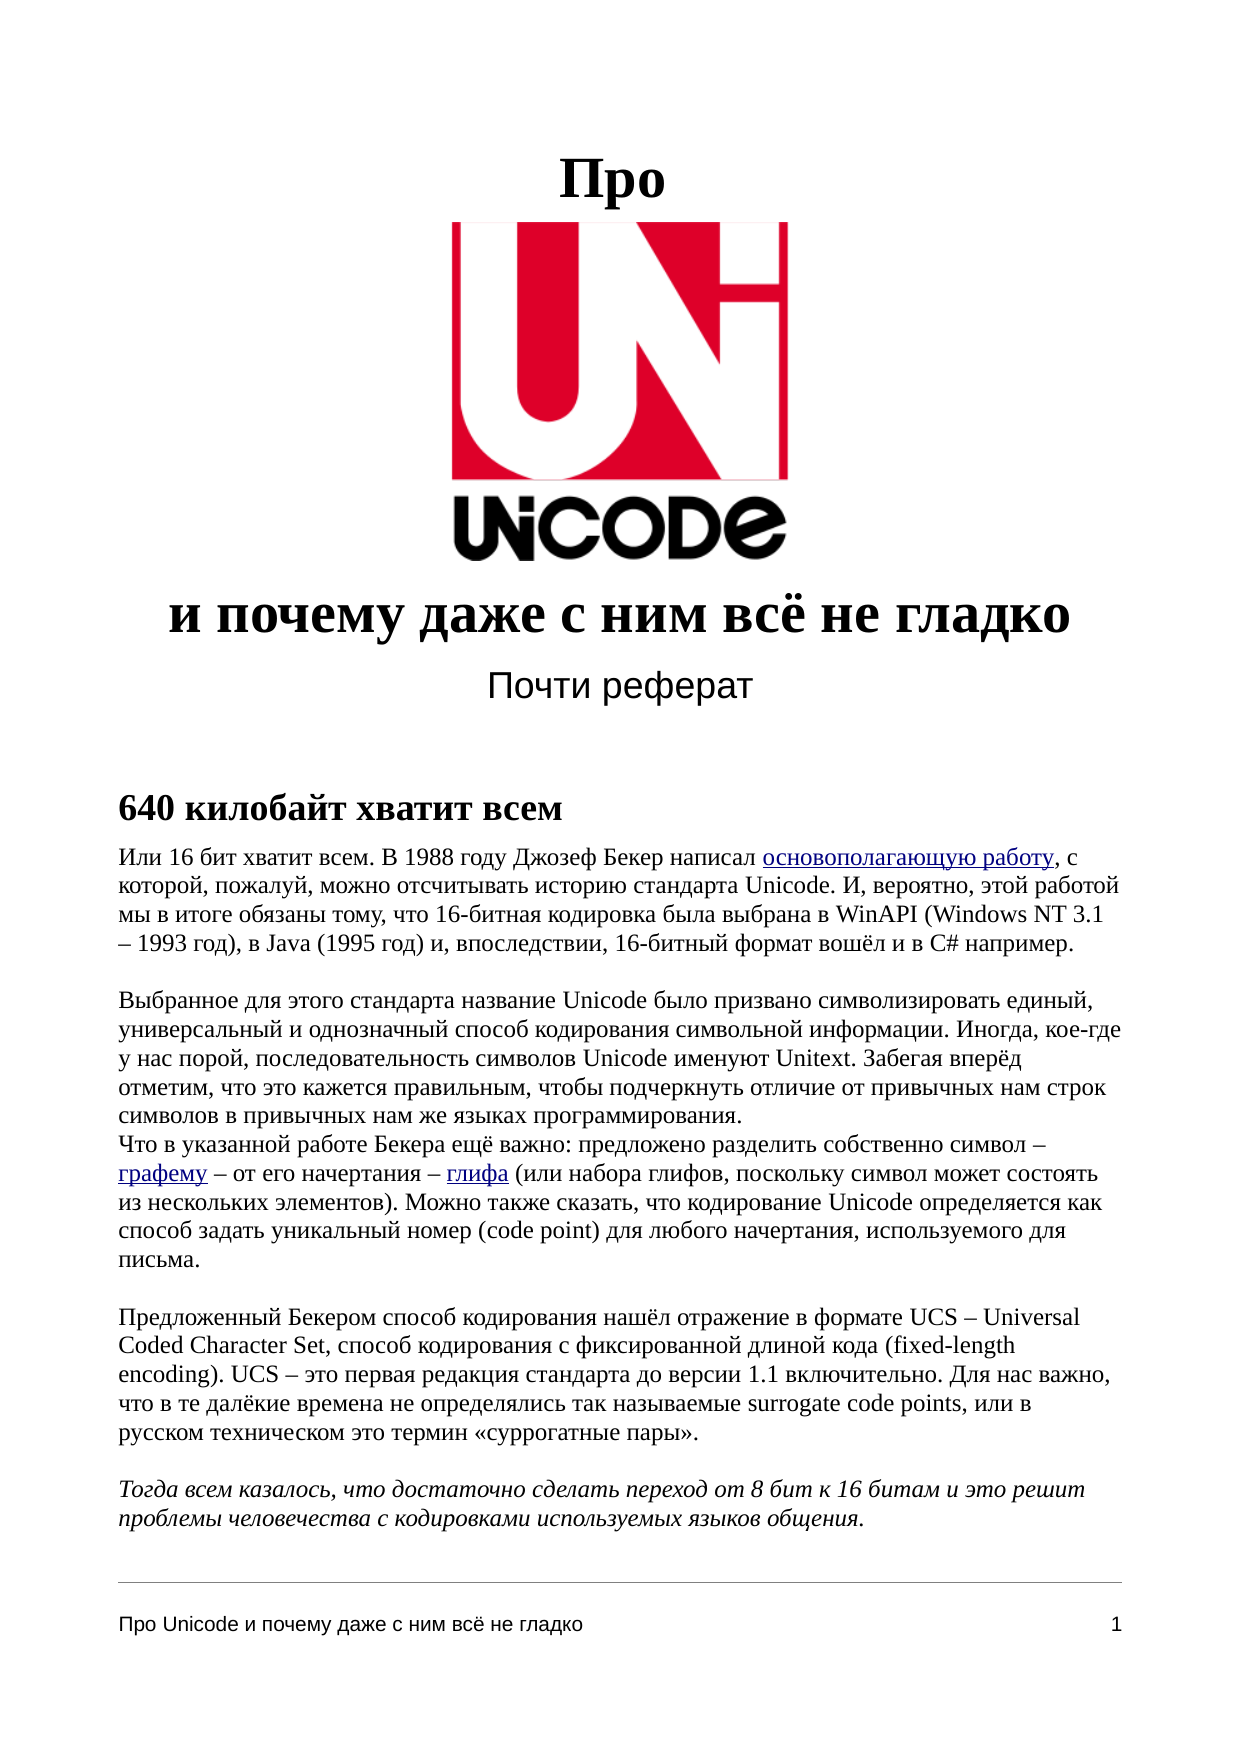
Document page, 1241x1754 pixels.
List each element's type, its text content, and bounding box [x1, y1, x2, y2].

text Тогда всем казалось, что достаточно сделать переход от 8 бит к 16 битам и это решит проблемы человечества с кодировками используемых языков общения. [118, 1474, 1122, 1532]
title Про [118, 143, 1122, 210]
text Предложенный Бекером способ кодирования нашёл отражение в формате UCS – Universal Coded Character Set, способ кодирования с фиксированной длиной кода (fixed-length encoding). UCS – это первая редакция стандарта до версии 1.1 включительно. Для нас важно, что в те далёкие времена не определялись так называемые surrogate code points, или в русском техническом это термин «суррогатные пары». [118, 1302, 1122, 1445]
title и почему даже с ним всё не гладко [118, 578, 1122, 645]
text Выбранное для этого стандарта название Unicode было призвано символизировать единый, универсальный и однозначный способ кодирования символьной информации. Иногда, кое-где у нас порой, последовательность символов Unicode именуют Unitext. Забегая вперёд отметим, что это кажется правильным, чтобы подчеркнуть отличие от привычных нам строк символов в привычных нам же языках программирования. [118, 985, 1122, 1129]
text Что в указанной работе Бекера ещё важно: предложено разделить собственно символ – графему – от его начертания – глифа (или набора глифов, поскольку символ может состоять из нескольких элементов). Можно также сказать, что кодирование Unicode определяется как способ задать уникальный номер (code point) для любого начертания, используемого для письма. [118, 1129, 1122, 1273]
subtitle 640 килобайт хватит всем [118, 785, 1122, 829]
text Или 16 бит хватит всем. В 1988 году Джозеф Бекер написал основополагающую работу, с которой, пожалуй, можно отсчитывать историю стандарта Unicode. И, вероятно, этой работой мы в итоге обязаны тому, что 16-битная кодировка была выбрана в WinAPI (Windows NT 3.1 – 1993 год), в Java (1995 год) и, впоследствии, 16-битный формат вошёл и в C# например. [118, 842, 1122, 957]
picture [451, 222, 789, 561]
subtitle Почти реферат [118, 663, 1122, 707]
